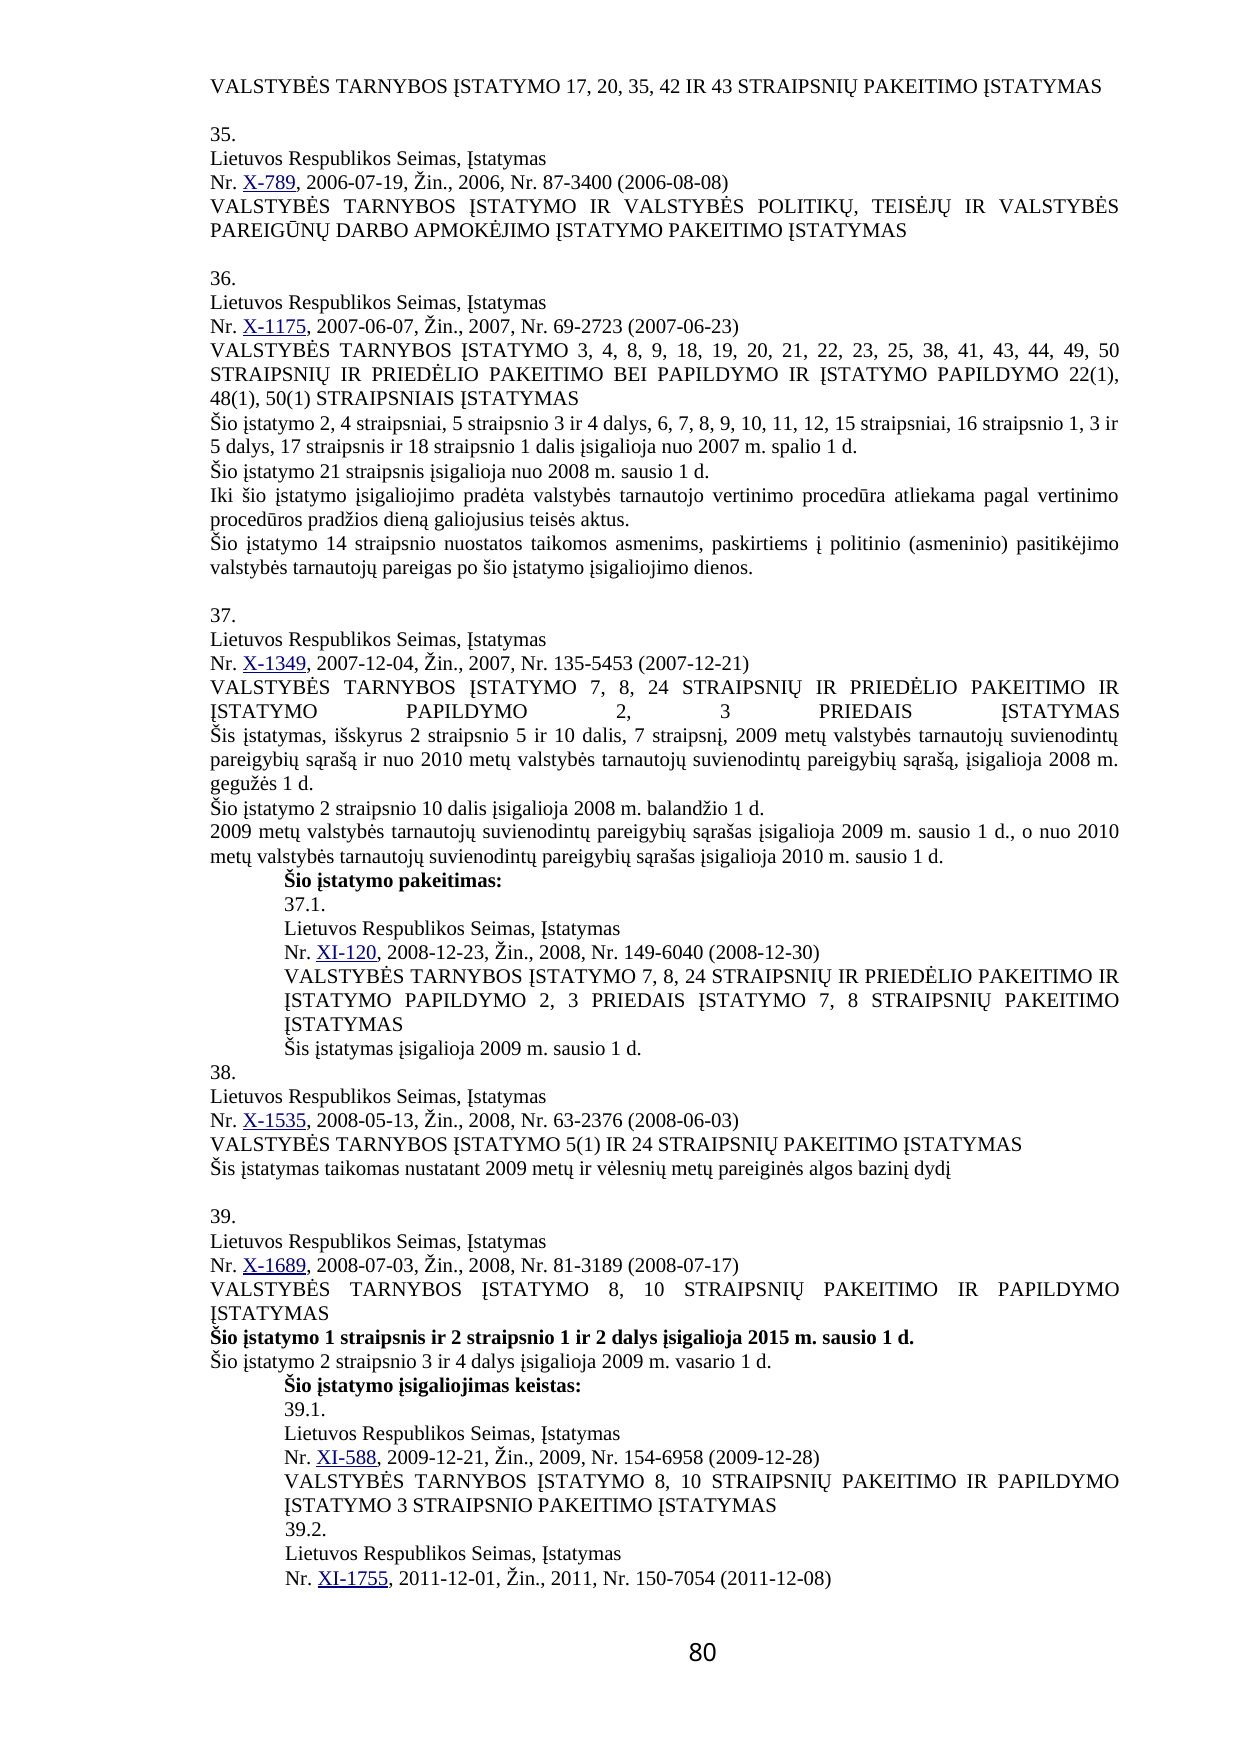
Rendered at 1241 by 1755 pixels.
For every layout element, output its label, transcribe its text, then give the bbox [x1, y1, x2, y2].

text 39.2. [285, 1517, 1120, 1541]
text VALSTYBĖS TARNYBOS ĮSTATYMO 8, 10 STRAIPSNIŲ PAKEITIMO IR PAPILDYMO ĮSTATYMAS [210, 1277, 1120, 1325]
text Šio įstatymo 14 straipsnio nuostatos taikomos asmenims, paskirtiems į politinio (asmeninio) pasitikėjimo valstybės tarnautojų pareigas po šio įstatymo įsigaliojimo dienos. [210, 531, 1120, 579]
text Nr. X-789, 2006-07-19, Žin., 2006, Nr. 87-3400 (2006-08-08) [210, 170, 1120, 194]
text VALSTYBĖS TARNYBOS ĮSTATYMO 5(1) IR 24 STRAIPSNIŲ PAKEITIMO ĮSTATYMAS [210, 1132, 1120, 1156]
text Lietuvos Respublikos Seimas, Įstatymas [210, 1084, 1120, 1108]
text VALSTYBĖS TARNYBOS ĮSTATYMO IR VALSTYBĖS POLITIKŲ, TEISĖJŲ IR VALSTYBĖS PAREIGŪNŲ DARBO APMOKĖJIMO ĮSTATYMO PAKEITIMO ĮSTATYMAS [210, 194, 1120, 242]
text Lietuvos Respublikos Seimas, Įstatymas [210, 1421, 1120, 1445]
text Lietuvos Respublikos Seimas, Įstatymas [210, 627, 1120, 651]
text Šio įstatymo 2 straipsnio 3 ir 4 dalys įsigalioja 2009 m. vasario 1 d. [210, 1349, 1126, 1373]
text VALSTYBĖS TARNYBOS ĮSTATYMO 7, 8, 24 STRAIPSNIŲ IR PRIEDĖLIO PAKEITIMO IR ĮSTATYMO PAPILDYMO 2, 3 PRIEDAIS ĮSTATYMAS Šis įstatymas, išskyrus 2 straipsnio 5 ir 10 dalis, 7 straipsnį, 2009 metų valstybės tarnautojų suvienodintų pareigybių sąrašą ir nuo 2010 metų valstybės tarnautojų suvienodintų pareigybių sąrašą, įsigalioja 2008 m. gegužės 1 d. [210, 675, 1120, 795]
text Nr. XI-588, 2009-12-21, Žin., 2009, Nr. 154-6958 (2009-12-28) [210, 1445, 1120, 1469]
text Lietuvos Respublikos Seimas, Įstatymas [210, 146, 1120, 170]
text 36. [210, 266, 1120, 290]
text 39. [210, 1204, 1120, 1228]
text Šio įstatymo 1 straipsnis ir 2 straipsnio 1 ir 2 dalys įsigalioja 2015 m. sausio 1 d. [210, 1325, 1126, 1349]
text Nr. X-1175, 2007-06-07, Žin., 2007, Nr. 69-2723 (2007-06-23) [210, 314, 1120, 338]
text Šio įstatymo pakeitimas: [210, 868, 1120, 892]
text Lietuvos Respublikos Seimas, Įstatymas [210, 290, 1120, 314]
text VALSTYBĖS TARNYBOS ĮSTATYMO 17, 20, 35, 42 IR 43 STRAIPSNIŲ PAKEITIMO ĮSTATYMAS [210, 73, 1120, 98]
text 38. [210, 1060, 1120, 1084]
text Nr. X-1689, 2008-07-03, Žin., 2008, Nr. 81-3189 (2008-07-17) [210, 1253, 1120, 1277]
text Šio įstatymo 21 straipsnis įsigalioja nuo 2008 m. sausio 1 d. [210, 458, 1120, 483]
text Iki šio įstatymo įsigaliojimo pradėta valstybės tarnautojo vertinimo procedūra atliekama pagal vertinimo procedūros pradžios dieną galiojusius teisės aktus. [210, 483, 1120, 531]
text 35. [210, 122, 1120, 146]
text Nr. X-1535, 2008-05-13, Žin., 2008, Nr. 63-2376 (2008-06-03) [210, 1108, 1120, 1132]
text 39.1. [210, 1397, 1120, 1421]
text 2009 metų valstybės tarnautojų suvienodintų pareigybių sąrašas įsigalioja 2009 m. sausio 1 d., o nuo 2010 metų valstybės tarnautojų suvienodintų pareigybių sąrašas įsigalioja 2010 m. sausio 1 d. [210, 819, 1120, 868]
text 37. [210, 603, 1120, 627]
text Lietuvos Respublikos Seimas, Įstatymas [285, 1541, 1120, 1565]
text 37.1. [210, 892, 1120, 916]
text Šio įstatymo 2, 4 straipsniai, 5 straipsnio 3 ir 4 dalys, 6, 7, 8, 9, 10, 11, 12, 15 straipsniai, 16 straipsnio 1, 3 ir 5 dalys, 17 straipsnis ir 18 straipsnio 1 dalis įsigalioja nuo 2007 m. spalio 1 d. [210, 410, 1120, 458]
text Nr. XI-120, 2008-12-23, Žin., 2008, Nr. 149-6040 (2008-12-30) [210, 940, 1120, 964]
text Šis įstatymas įsigalioja 2009 m. sausio 1 d. [210, 1036, 1120, 1060]
text Šio įstatymo 2 straipsnio 10 dalis įsigalioja 2008 m. balandžio 1 d. [210, 795, 1120, 819]
text VALSTYBĖS TARNYBOS ĮSTATYMO 3, 4, 8, 9, 18, 19, 20, 21, 22, 23, 25, 38, 41, 43, 44, 49, 50 STRAIPSNIŲ IR PRIEDĖLIO PAKEITIMO BEI PAPILDYMO IR ĮSTATYMO PAPILDYMO 22(1), 48(1), 50(1) STRAIPSNIAIS ĮSTATYMAS [210, 338, 1120, 410]
text Šio įstatymo įsigaliojimas keistas: [210, 1373, 1120, 1397]
text VALSTYBĖS TARNYBOS ĮSTATYMO 8, 10 STRAIPSNIŲ PAKEITIMO IR PAPILDYMO ĮSTATYMO 3 STRAIPSNIO PAKEITIMO ĮSTATYMAS [284, 1469, 1120, 1517]
text Nr. XI-1755, 2011-12-01, Žin., 2011, Nr. 150-7054 (2011-12-08) [285, 1565, 1120, 1589]
text Šis įstatymas taikomas nustatant 2009 metų ir vėlesnių metų pareiginės algos bazinį dydį [210, 1156, 1120, 1180]
text Lietuvos Respublikos Seimas, Įstatymas [210, 916, 1120, 940]
text Nr. X-1349, 2007-12-04, Žin., 2007, Nr. 135-5453 (2007-12-21) [210, 651, 1120, 675]
text VALSTYBĖS TARNYBOS ĮSTATYMO 7, 8, 24 STRAIPSNIŲ IR PRIEDĖLIO PAKEITIMO IR ĮSTATYMO PAPILDYMO 2, 3 PRIEDAIS ĮSTATYMO 7, 8 STRAIPSNIŲ PAKEITIMO ĮSTATYMAS [284, 964, 1120, 1036]
text Lietuvos Respublikos Seimas, Įstatymas [210, 1228, 1120, 1253]
